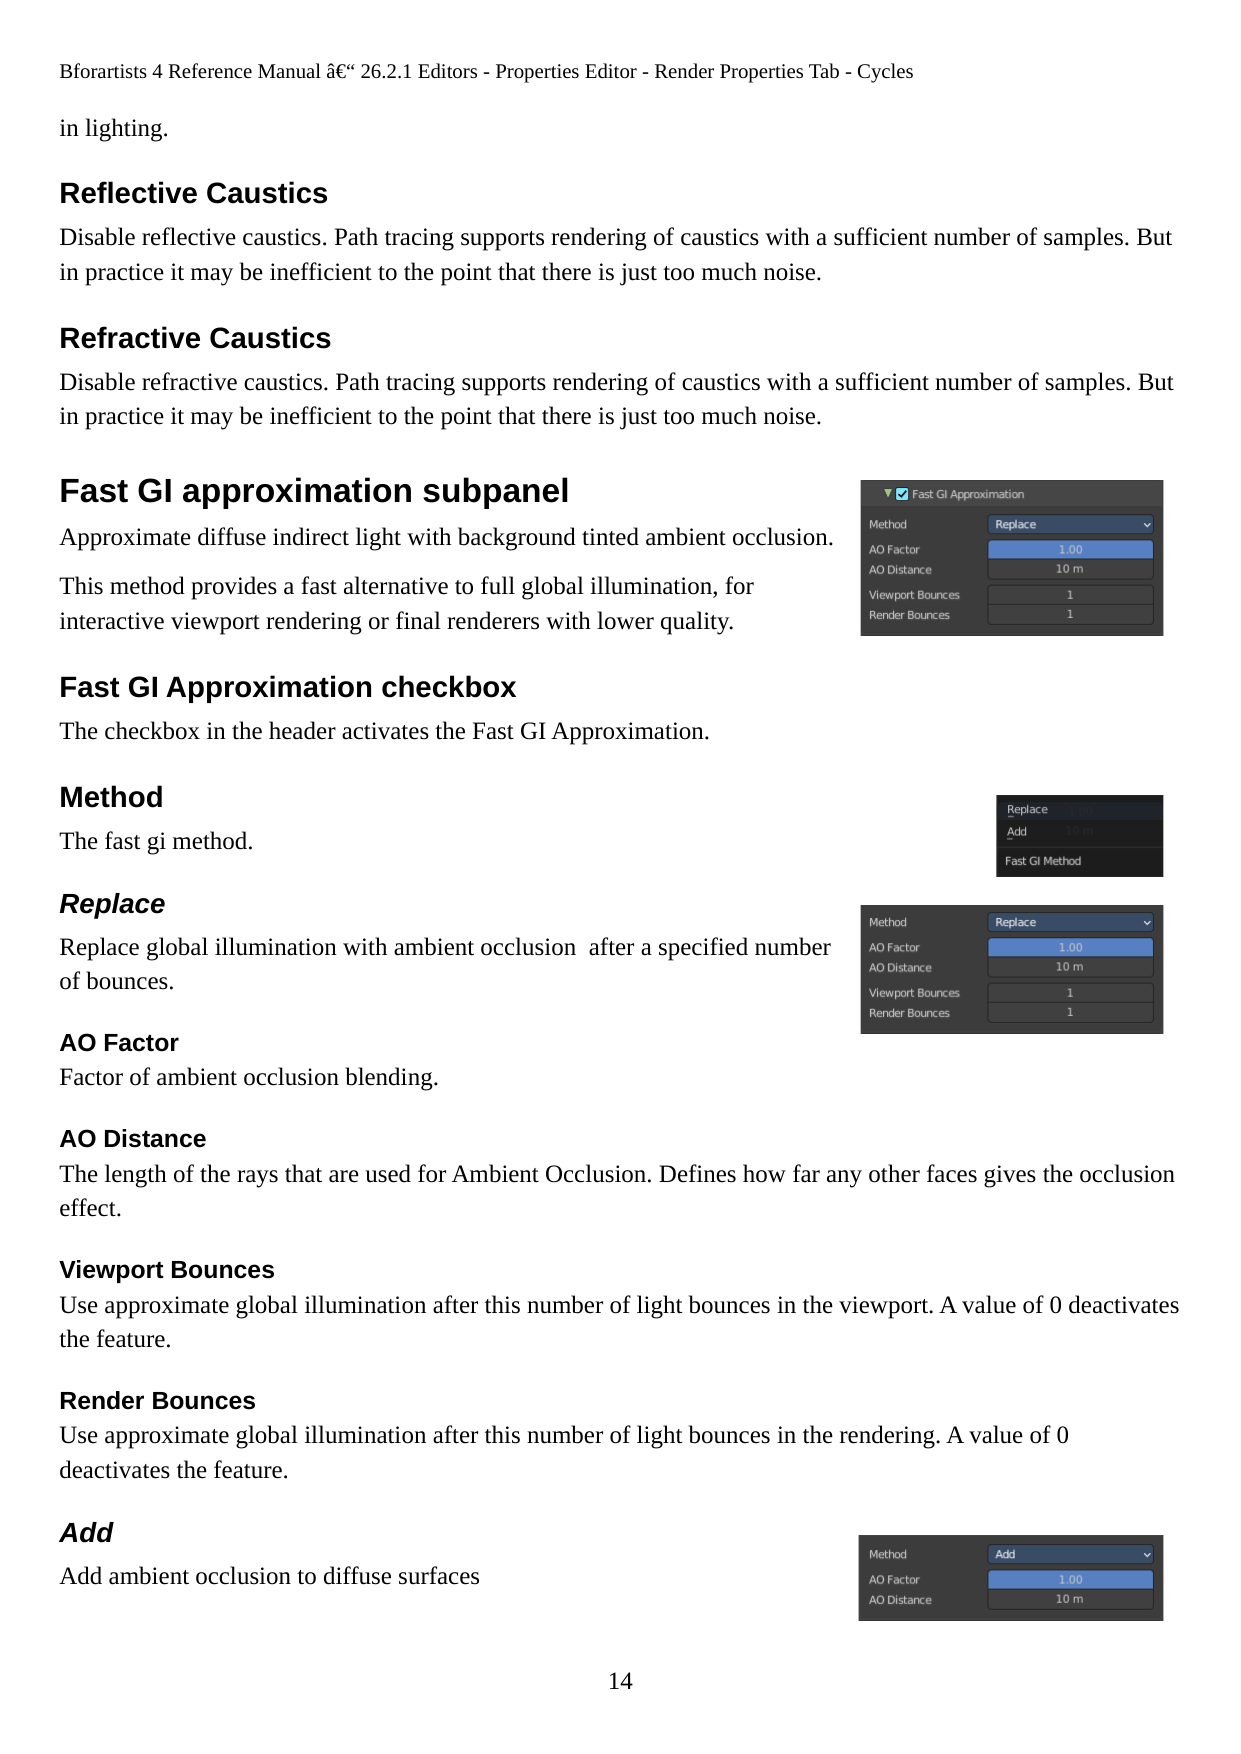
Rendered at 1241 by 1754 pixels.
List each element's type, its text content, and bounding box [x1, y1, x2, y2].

text Disable refractive caustics. Path tracing supports rendering of caustics with a sufficient number of samples. But in practice it may be inefficient to the point that there is just too much noise. [59, 367, 1181, 430]
text Add ambient occlusion to diffuse surfaces [59, 1561, 858, 1590]
text The length of the rays that are used for Ambient Occlusion. Defines how far any other faces gives the occlusion effect. [59, 1159, 1181, 1222]
subtitle Fast GI Approximation checkbox [59, 669, 1181, 703]
text [1164, 826, 1181, 854]
text Use approximate global illumination after this number of light bounces in the viewport. A value of 0 deactivates the feature. [59, 1290, 1181, 1353]
subtitle AO Factor [59, 1028, 1181, 1056]
subtitle Method [59, 779, 1181, 813]
picture [860, 905, 1164, 1034]
text The checkbox in the header activates the Fast GI Approximation. [59, 716, 1181, 744]
text in lighting. [59, 113, 1181, 141]
text Factor of ambient occlusion blending. [59, 1062, 1181, 1091]
picture [860, 480, 1164, 636]
picture [996, 795, 1164, 877]
text Replace global illumination with ambient occlusion after a specified number of bounces. [59, 932, 860, 995]
subtitle Add [59, 1517, 1181, 1548]
text The fast gi method. [59, 826, 996, 854]
subtitle Render Bounces [59, 1386, 1181, 1414]
picture [858, 1535, 1164, 1621]
subtitle Refractive Caustics [59, 321, 1181, 354]
subtitle Fast GI approximation subpanel [59, 471, 1181, 510]
subtitle Replace [59, 887, 1181, 919]
subtitle Reflective Caustics [59, 176, 1181, 210]
subtitle AO Distance [59, 1124, 1181, 1153]
subtitle Viewport Bounces [59, 1255, 1181, 1283]
text Disable reflective caustics. Path tracing supports rendering of caustics with a sufficient number of samples. But in practice it may be inefficient to the point that there is just too much noise. [59, 222, 1181, 286]
text Use approximate global illumination after this number of light bounces in the rendering. A value of 0 deactivates the feature. [59, 1421, 1181, 1484]
text This method provides a fast alternative to full global illumination, for interactive viewport rendering or final renderers with lower quality. [59, 571, 860, 635]
text Approximate diffuse indirect light with background tinted ambient occlusion. [59, 522, 860, 551]
